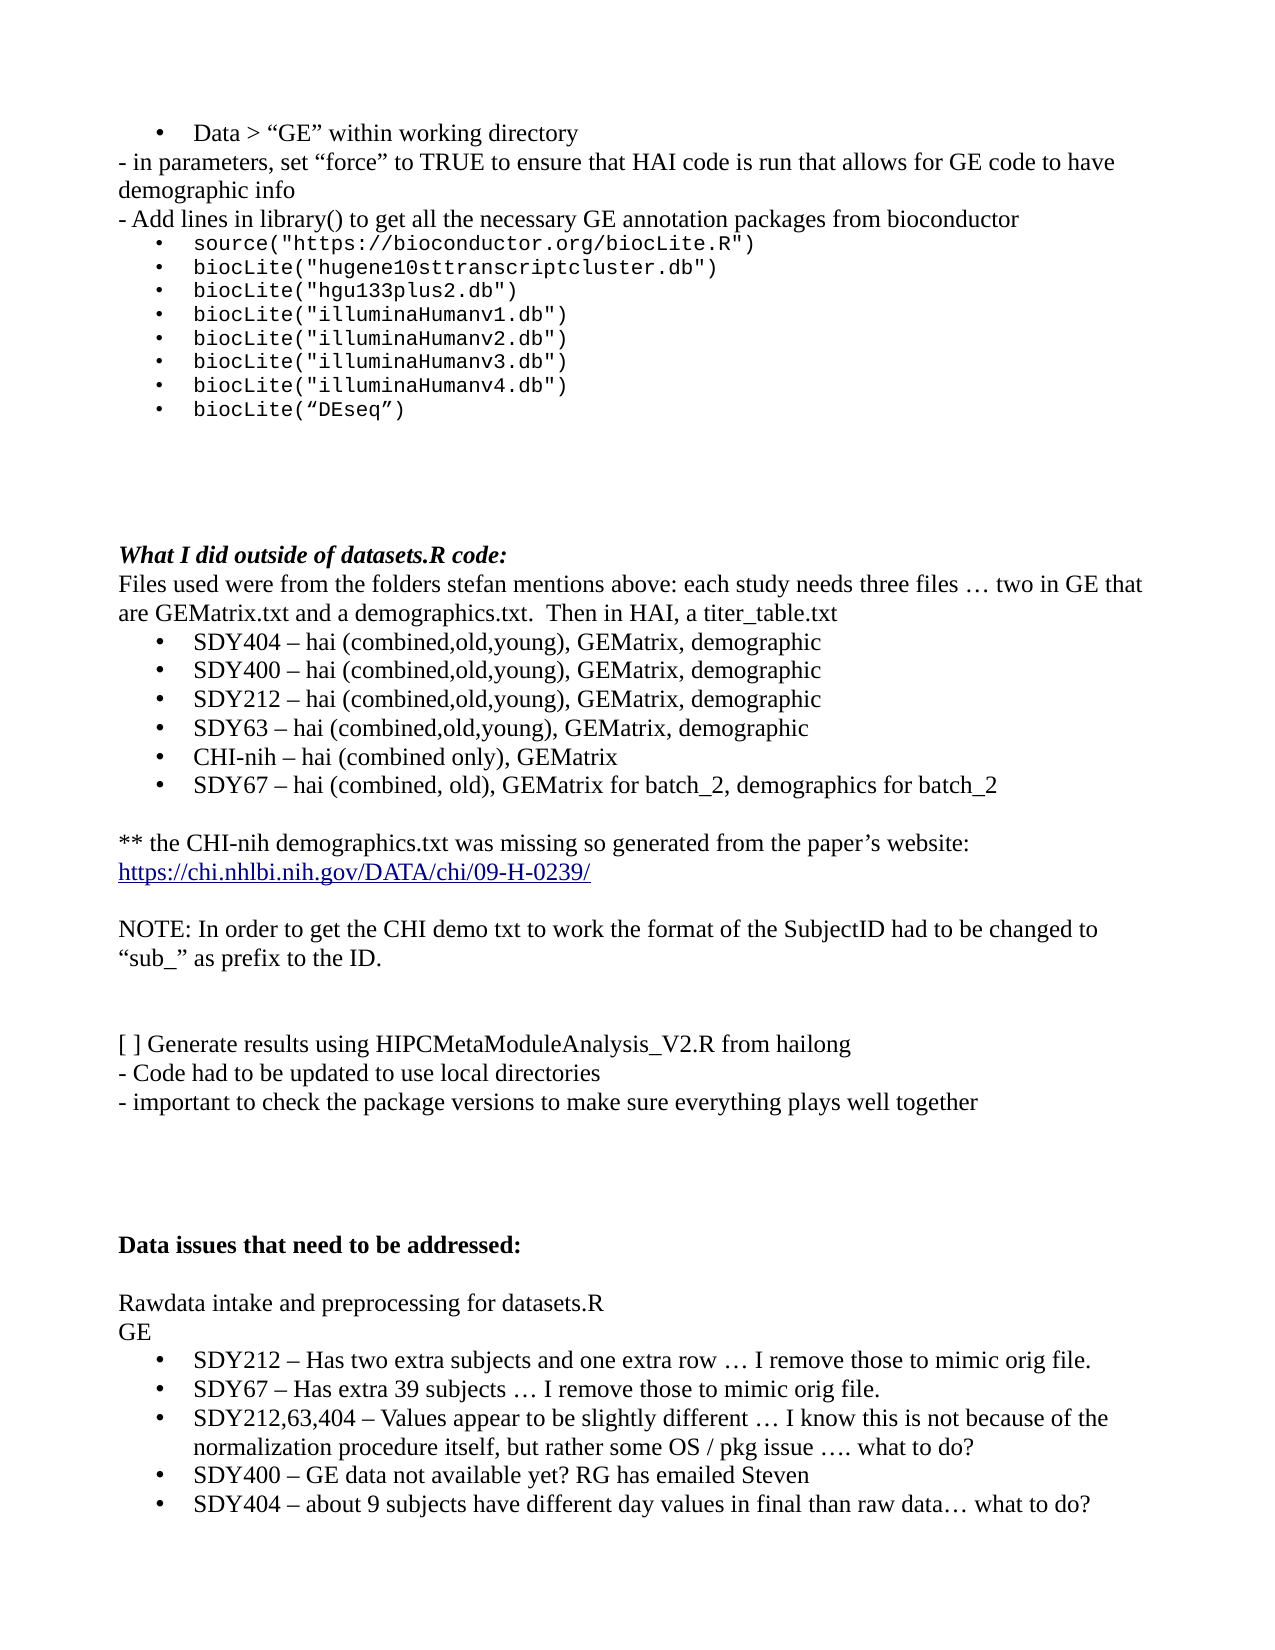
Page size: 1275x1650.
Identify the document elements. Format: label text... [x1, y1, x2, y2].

list SDY212 – hai (combined,old,young), GEMatrix, demographic [156, 684, 1157, 713]
text - Code had to be updated to use local directories [118, 1058, 1157, 1087]
text What I did outside of datasets.R code: [118, 541, 1157, 569]
list SDY67 – Has extra 39 subjects … I remove those to mimic orig file. [156, 1374, 1157, 1403]
list SDY63 – hai (combined,old,young), GEMatrix, demographic [156, 713, 1157, 742]
list SDY404 – about 9 subjects have different day values in final than raw data… what to do? [156, 1489, 1157, 1518]
text - Add lines in library() to get all the necessary GE annotation packages from bioconductor [118, 204, 1157, 233]
text - in parameters, set “force” to TRUE to ensure that HAI code is run that allows for GE code to have demographic info [118, 147, 1157, 204]
text Data issues that need to be addressed: [118, 1231, 1157, 1259]
list SDY404 – hai (combined,old,young), GEMatrix, demographic [156, 627, 1157, 656]
list CHI-nih – hai (combined only), GEMatrix [156, 742, 1157, 771]
list SDY212 – Has two extra subjects and one extra row … I remove those to mimic orig file. [156, 1346, 1157, 1374]
list biocLite("illuminaHumanv1.db") [156, 304, 1157, 328]
list biocLite("illuminaHumanv4.db") [156, 375, 1157, 399]
list SDY67 – hai (combined, old), GEMatrix for batch_2, demographics for batch_2 [156, 771, 1157, 799]
list biocLite("illuminaHumanv2.db") [156, 328, 1157, 351]
list Data > “GE” within working directory [156, 118, 1157, 147]
text ** the CHI-nih demographics.txt was missing so generated from the paper’s website: https://chi.nhlbi.nih.gov/DATA/chi/09-H-0239/ [118, 828, 1157, 886]
list SDY400 – hai (combined,old,young), GEMatrix, demographic [156, 656, 1157, 684]
text [ ] Generate results using HIPCMetaModuleAnalysis_V2.R from hailong [118, 1029, 1157, 1058]
text NOTE: In order to get the CHI demo txt to work the format of the SubjectID had to be changed to “sub_” as prefix to the ID. [118, 914, 1157, 972]
list SDY212,63,404 – Values appear to be slightly different … I know this is not because of the normalization procedure itself, but rather some OS / pkg issue …. what to do? [156, 1403, 1157, 1461]
text GE [118, 1317, 1157, 1346]
text - important to check the package versions to make sure everything plays well together [118, 1087, 1157, 1116]
list SDY400 – GE data not available yet? RG has emailed Steven [156, 1461, 1157, 1489]
list source("https://bioconductor.org/biocLite.R") [156, 233, 1157, 257]
text Files used were from the folders stefan mentions above: each study needs three files … two in GE that are GEMatrix.txt and a demographics.txt. Then in HAI, a titer_table.txt [118, 569, 1157, 627]
list biocLite("hugene10sttranscriptcluster.db") [156, 257, 1157, 280]
list biocLite(“DEseq”) [156, 399, 1157, 422]
text Rawdata intake and preprocessing for datasets.R [118, 1288, 1157, 1317]
list biocLite("illuminaHumanv3.db") [156, 351, 1157, 375]
list biocLite("hgu133plus2.db") [156, 280, 1157, 304]
